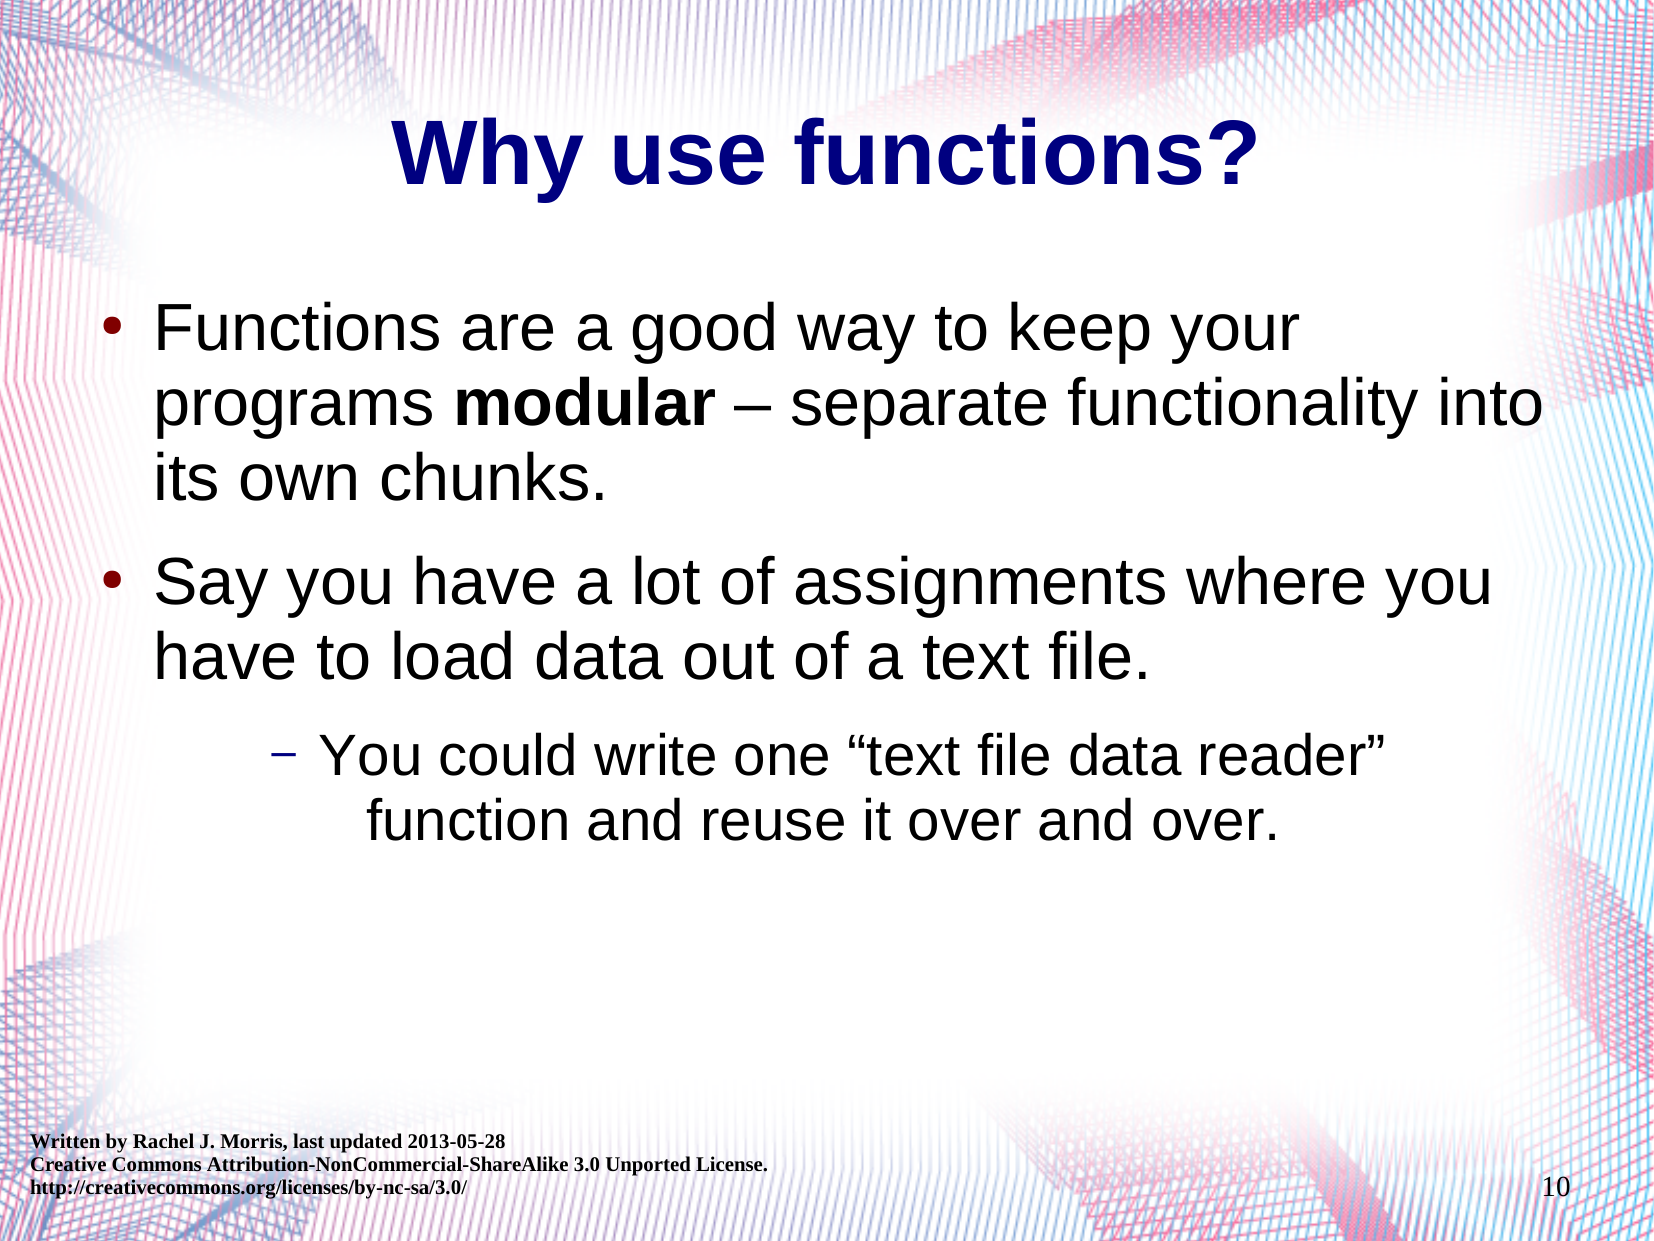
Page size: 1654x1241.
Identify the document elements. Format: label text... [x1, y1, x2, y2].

list Functions are a good way to keep your programs modular – separate functionality into its own chunks. Say you have a lot of assignments where you have to load data out of a text file. You could write one “text file data reader” function and reuse it over and over. [82, 290, 1571, 1010]
title Why use functions? [82, 49, 1571, 257]
picture [0, 0, 1654, 1241]
